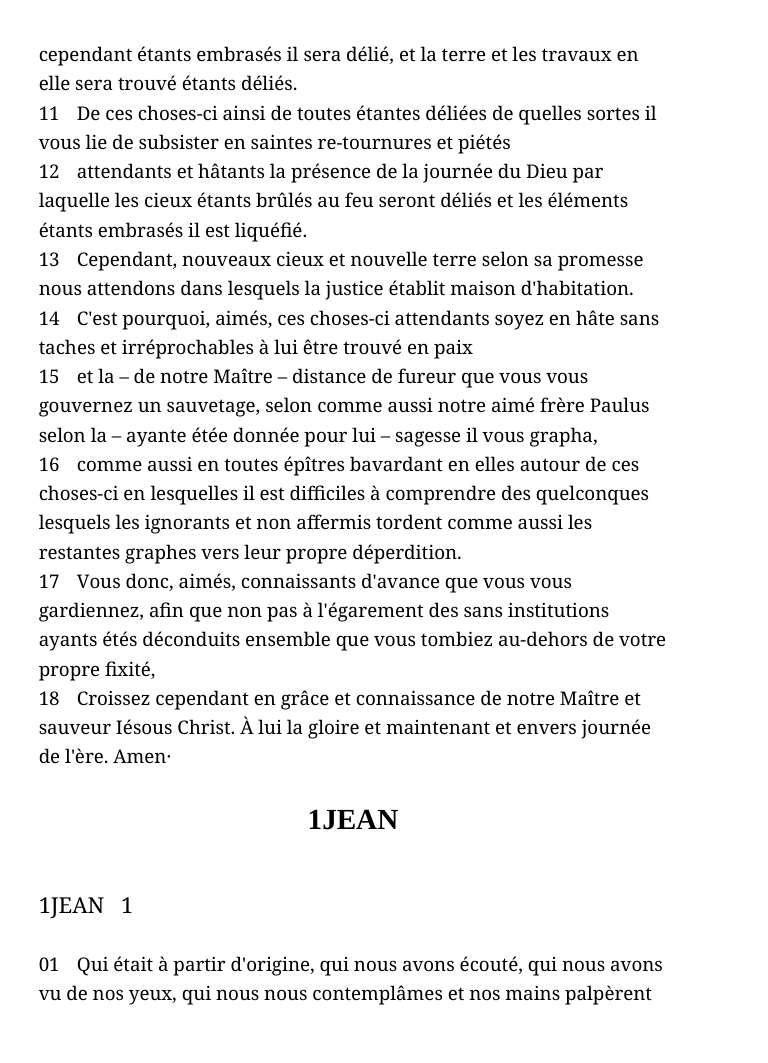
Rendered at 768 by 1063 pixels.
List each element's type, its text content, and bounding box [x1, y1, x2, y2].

text 01 Qui était à partir d'origine, qui nous avons écouté, qui nous avons vu de nos yeux, qui nous nous contemplâmes et nos mains palpèrent [38, 924, 667, 1006]
subtitle 1JEAN [38, 802, 667, 836]
text cependant étants embrasés il sera délié, et la terre et les travaux en elle sera trouvé étants déliés. 11 De ces choses-ci ainsi de toutes étantes déliées de quelles sortes il vous lie de subsister en saintes re-tournures et piétés 12 attendants et hâtants la présence de la journée du Dieu par laquelle les cieux étants brûlés au feu seront déliés et les éléments étants embrasés il est liquéfié. 13 Cependant, nouveaux cieux et nouvelle terre selon sa promesse nous attendons dans lesquels la justice établit maison d'habitation. 14 C'est pourquoi, aimés, ces choses-ci attendants soyez en hâte sans taches et irréprochables à lui être trouvé en paix 15 et la – de notre Maître – distance de fureur que vous vous gouvernez un sauvetage, selon comme aussi notre aimé frère Paulus selon la – ayante étée donnée pour lui – sagesse il vous grapha, 16 comme aussi en toutes épîtres bavardant en elles autour de ces choses-ci en lesquelles il est difficiles à comprendre des quelconques lesquels les ignorants et non affermis tordent comme aussi les restantes graphes vers leur propre déperdition. 17 Vous donc, aimés, connaissants d'avance que vous vous gardiennez, afin que non pas à l'égarement des sans institutions ayants étés déconduits ensemble que vous tombiez au-dehors de votre propre fixité, 18 Croissez cependant en grâce et connaissance de notre Maître et sauveur Iésous Christ. À lui la gloire et maintenant et envers journée de l'ère. Amen· [38, 41, 667, 769]
text 1JEAN 1 [38, 890, 667, 919]
